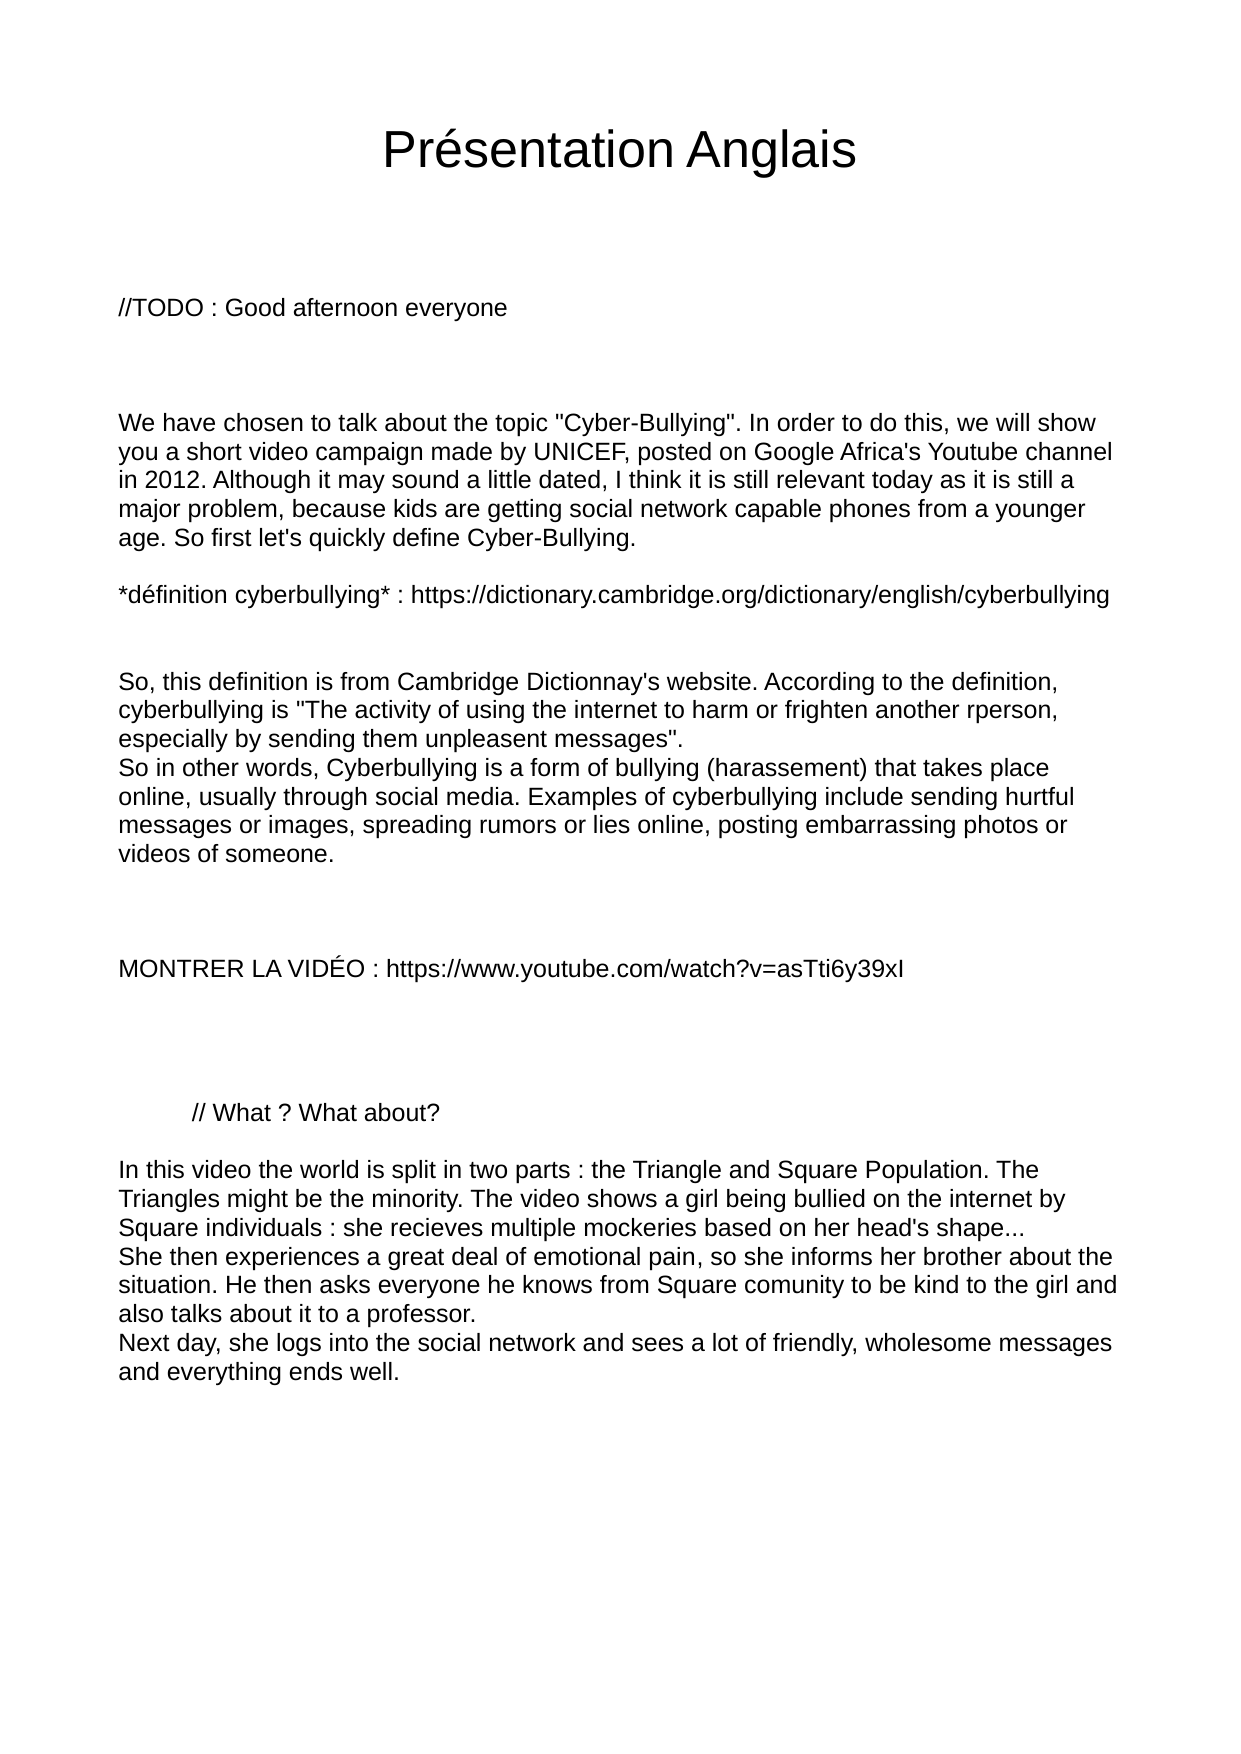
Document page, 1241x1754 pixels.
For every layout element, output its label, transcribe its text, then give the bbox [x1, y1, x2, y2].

text //TODO : Good afternoon everyone [118, 293, 1122, 322]
text Présentation Anglais [118, 118, 1122, 178]
text Next day, she logs into the social network and sees a lot of friendly, wholesome messages and everything ends well. [118, 1328, 1122, 1386]
text So in other words, Cyberbullying is a form of bullying (harassement) that takes place online, usually through social media. Examples of cyberbullying include sending hurtful messages or images, spreading rumors or lies online, posting embarrassing photos or videos of someone. [118, 753, 1122, 868]
text // What ? What about? [118, 1098, 1122, 1127]
text So, this definition is from Cambridge Dictionnay's website. According to the definition, cyberbullying is "The activity of using the internet to harm or frighten another rperson, especially by sending them unpleasent messages". [118, 667, 1122, 753]
text MONTRER LA VIDÉO : https://www.youtube.com/watch?v=asTti6y39xI [118, 954, 1122, 983]
text We have chosen to talk about the topic "Cyber-Bullying". In order to do this, we will show you a short video campaign made by UNICEF, posted on Google Africa's Youtube channel in 2012. Although it may sound a little dated, I think it is still relevant today as it is still a major problem, because kids are getting social network capable phones from a younger age. So first let's quickly define Cyber-Bullying. [118, 408, 1122, 552]
text *définition cyberbullying* : https://dictionary.cambridge.org/dictionary/english/cyberbullying [118, 581, 1122, 609]
text She then experiences a great deal of emotional pain, so she informs her brother about the situation. He then asks everyone he knows from Square comunity to be kind to the girl and also talks about it to a professor. [118, 1242, 1122, 1328]
text In this video the world is split in two parts : the Triangle and Square Population. The Triangles might be the minority. The video shows a girl being bullied on the internet by Square individuals : she recieves multiple mockeries based on her head's shape... [118, 1156, 1122, 1242]
